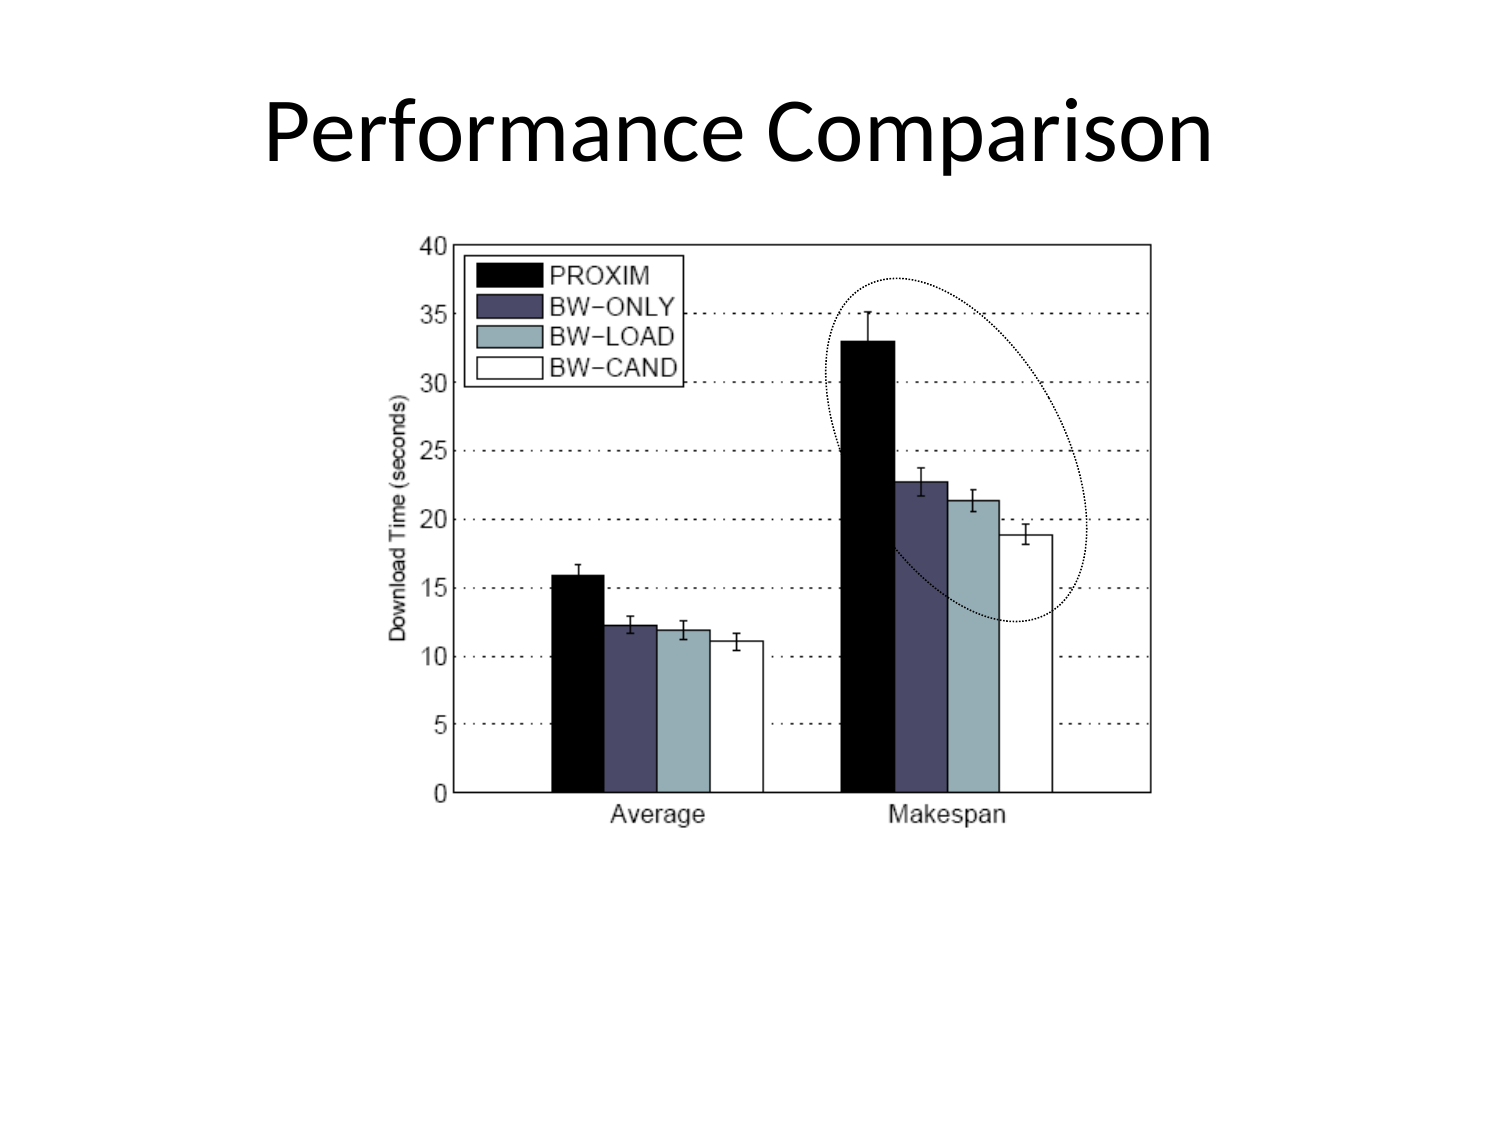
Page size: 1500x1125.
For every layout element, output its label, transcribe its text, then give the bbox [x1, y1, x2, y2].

picture [375, 224, 1179, 844]
title Performance Comparison [75, 45, 1426, 233]
